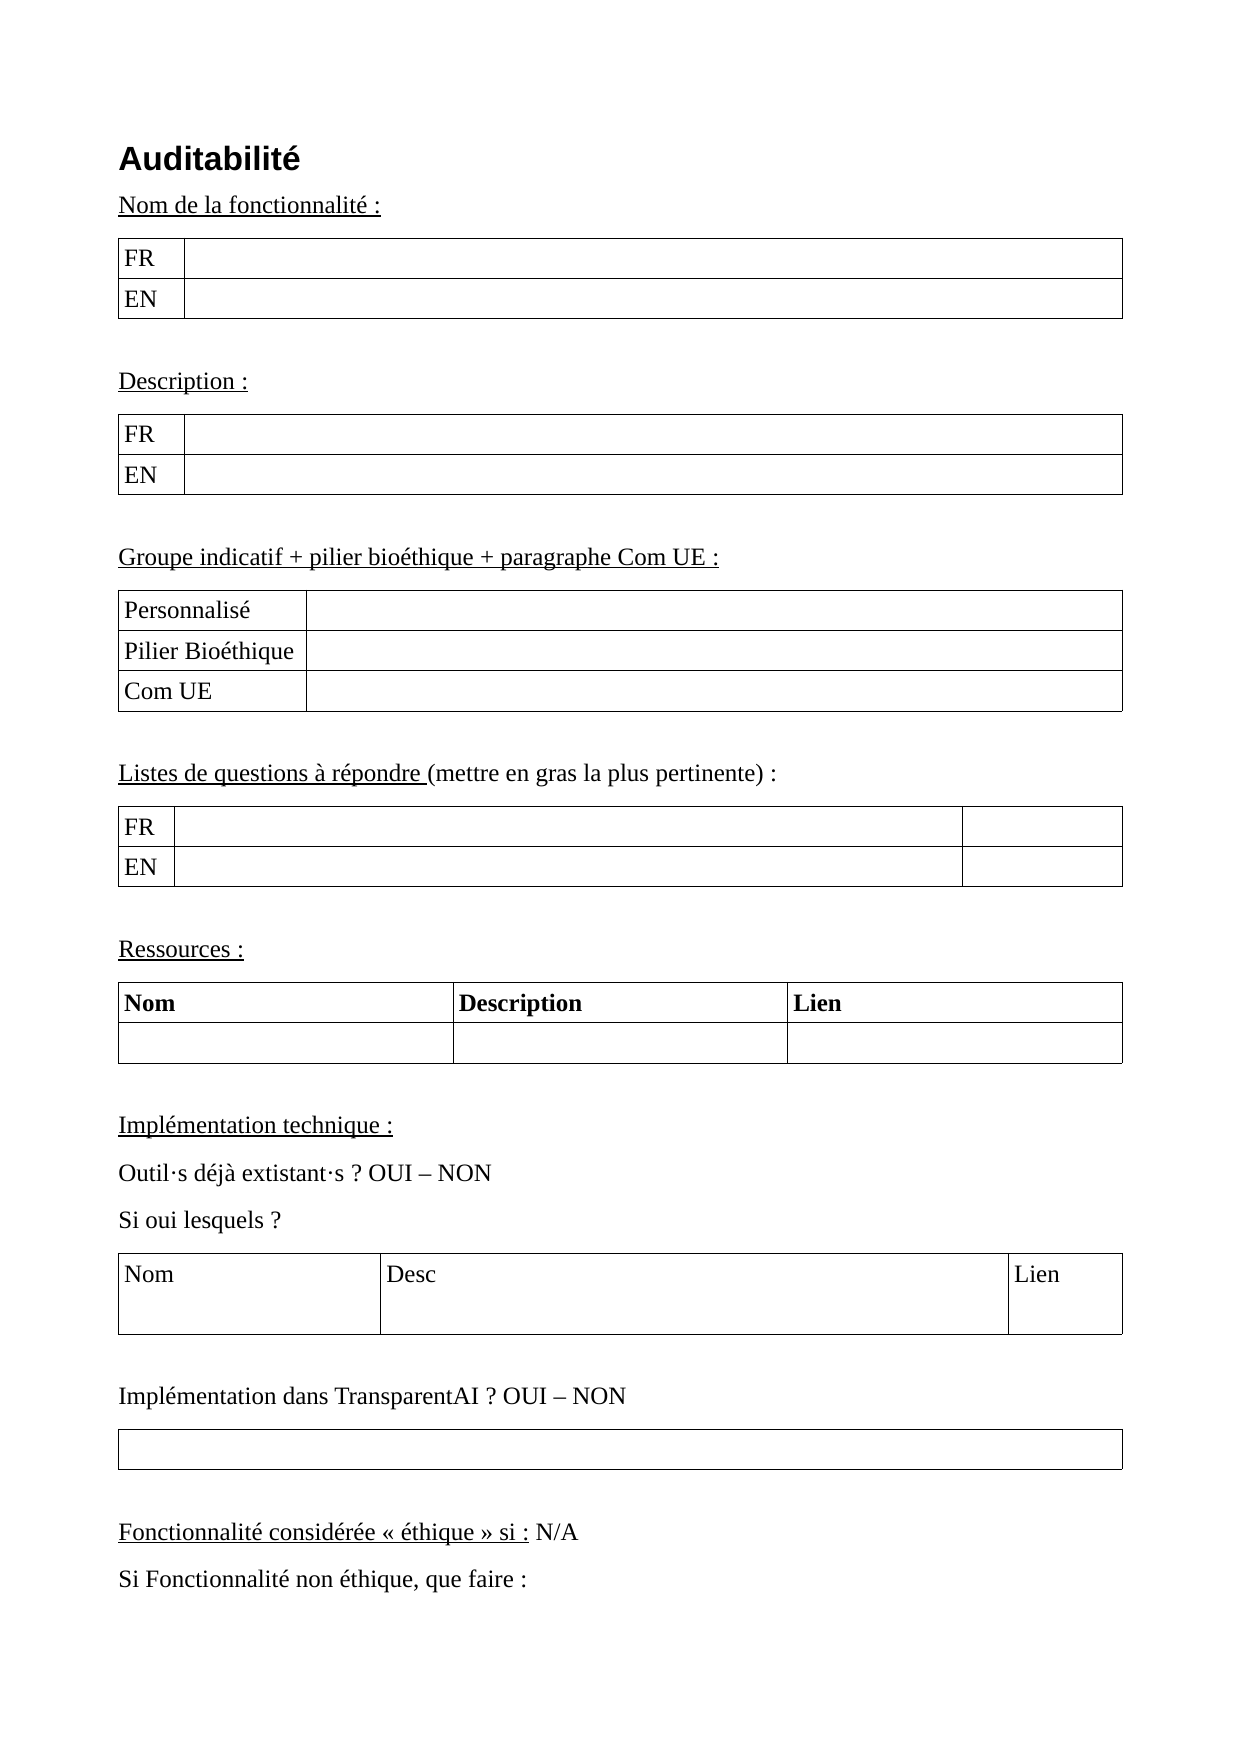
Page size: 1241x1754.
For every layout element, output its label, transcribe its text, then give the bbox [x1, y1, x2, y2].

table_cell [185, 279, 1122, 318]
table_header FR [119, 807, 174, 846]
table_cell [119, 1023, 453, 1062]
table_cell EN [119, 455, 184, 494]
text Nom de la fonctionnalité : [118, 190, 1122, 219]
text Implémentation dans TransparentAI ? OUI – NON [118, 1381, 1122, 1410]
table_cell Com UE [119, 671, 306, 711]
table_header FR [119, 415, 184, 454]
table_header [175, 807, 962, 846]
table_cell [307, 631, 1122, 670]
table_cell [963, 847, 1122, 886]
table_cell Pilier Bioéthique [119, 631, 306, 670]
table_cell [119, 1293, 380, 1333]
table_header Lien [788, 983, 1122, 1022]
table_cell [307, 671, 1122, 711]
table_header Nom [119, 983, 453, 1022]
table_header [119, 1430, 1122, 1469]
text Ressources : [118, 934, 1122, 963]
table_header Desc [381, 1254, 1008, 1293]
table_header [185, 239, 1122, 278]
text Description : [118, 366, 1122, 395]
table_header Description [454, 983, 787, 1022]
table_cell [175, 847, 962, 886]
text Si Fonctionnalité non éthique, que faire : [118, 1564, 1122, 1593]
table_header FR [119, 239, 184, 278]
table_cell EN [119, 279, 184, 318]
text Listes de questions à répondre (mettre en gras la plus pertinente) : [118, 758, 1122, 787]
table_header [963, 807, 1122, 846]
table_header Personnalisé [119, 591, 306, 630]
table_cell [788, 1023, 1122, 1062]
table_cell [1009, 1293, 1122, 1333]
table_cell EN [119, 847, 174, 886]
table_header [185, 415, 1122, 454]
table_cell [185, 455, 1122, 494]
table_header [307, 591, 1122, 630]
text Fonctionnalité considérée « éthique » si : N/A [118, 1517, 1122, 1546]
text Groupe indicatif + pilier bioéthique + paragraphe Com UE : [118, 542, 1122, 571]
text Si oui lesquels ? [118, 1205, 1122, 1234]
table_cell [381, 1293, 1008, 1333]
table_cell [454, 1023, 787, 1062]
text Implémentation technique : [118, 1110, 1122, 1139]
table_header Nom [119, 1254, 380, 1293]
table_header Lien [1009, 1254, 1122, 1293]
text Outil·s déjà extistant·s ? OUI – NON [118, 1158, 1122, 1186]
subtitle Auditabilité [118, 139, 1122, 178]
